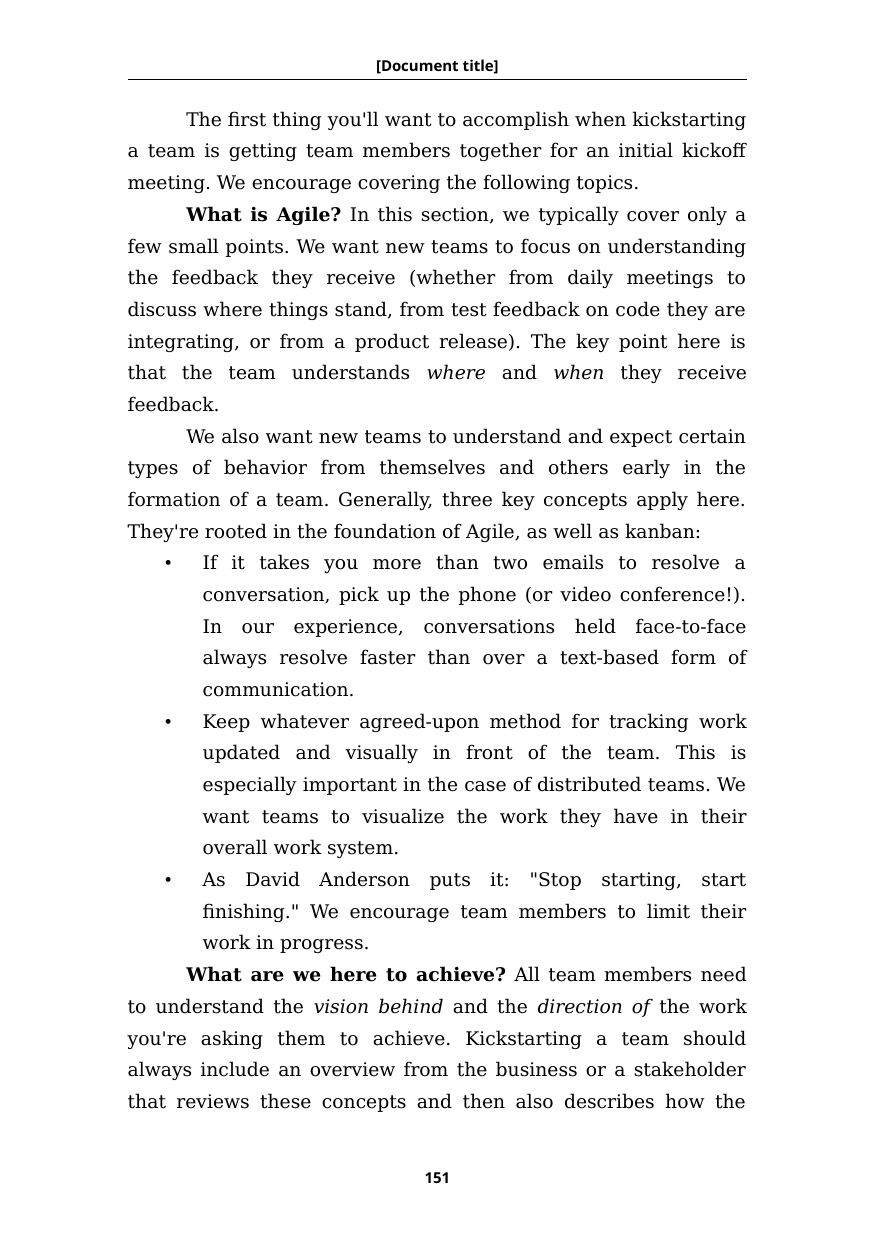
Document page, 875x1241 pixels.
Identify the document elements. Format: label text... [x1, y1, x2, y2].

text What are we here to achieve? All team members need to understand the vision behind and the direction of the work you're asking them to achieve. Kickstarting a team should always include an overview from the business or a stakeholder that reviews these concepts and then also describes how the [127, 964, 747, 1113]
list If it takes you more than two emails to resolve a conversation, pick up the phone (or video conference!). In our experience, conversations held face-to-face always resolve faster than over a text-based form of communication. [165, 552, 747, 701]
text What is Agile? In this section, we typically cover only a few small points. We want new teams to focus on understanding the feedback they receive (whether from daily meetings to discuss where things stand, from test feedback on code they are integrating, or from a product release). The key point here is that the team understands where and when they receive feedback. [127, 204, 747, 416]
list Keep whatever agreed-upon method for tracking work updated and visually in front of the team. This is especially important in the case of distributed teams. We want teams to visualize the work they have in their overall work system. [165, 711, 747, 859]
text We also want new teams to understand and expect certain types of behavior from themselves and others early in the formation of a team. Generally, three key concepts apply here. They're rooted in the foundation of Agile, as well as kanban: [127, 426, 747, 542]
text The first thing you'll want to accomplish when kickstarting a team is getting team members together for an initial kickoff meeting. We encourage covering the following topics. [127, 109, 747, 194]
list As David Anderson puts it: "Stop starting, start finishing." We encourage team members to limit their work in progress. [165, 869, 747, 954]
